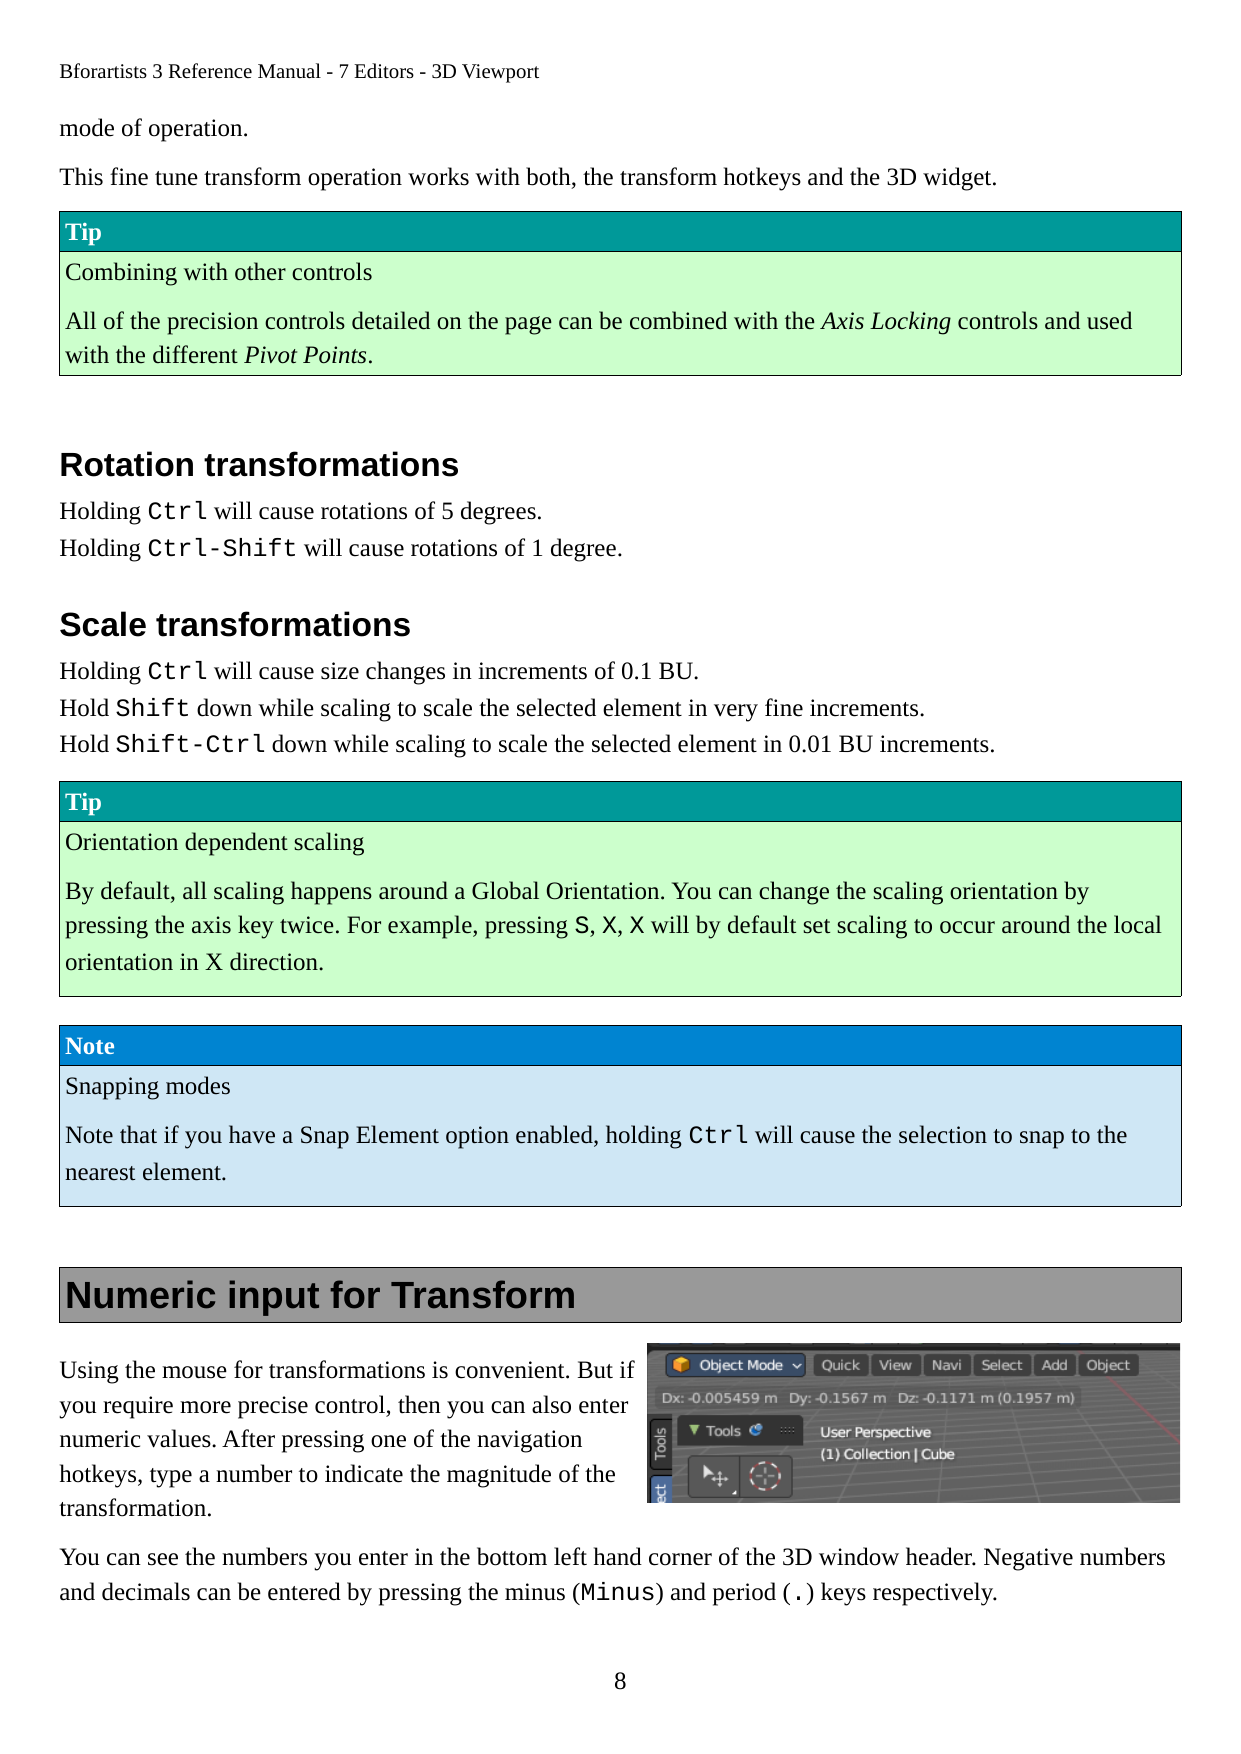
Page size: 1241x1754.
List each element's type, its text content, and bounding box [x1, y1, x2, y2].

subtitle Scale transformations [59, 605, 1181, 644]
table_cell Combining with other controls All of the precision controls detailed on the page can be combined with the Axis Locking controls and used with the different Pivot Points. [60, 252, 1181, 375]
subtitle Rotation transformations [59, 445, 1181, 483]
picture [647, 1343, 1181, 1503]
table_header Numeric input for Transform [60, 1268, 1181, 1322]
table_header Note [60, 1026, 1181, 1065]
text Holding Ctrl will cause rotations of 5 degrees. Holding Ctrl-Shift will cause rotations of 1 degree. [59, 496, 1181, 563]
table_cell Snapping modes Note that if you have a Snap Element option enabled, holding Ctrl will cause the selection to snap to the nearest element. [60, 1066, 1181, 1206]
table_cell Orientation dependent scaling By default, all scaling happens around a Global Orientation. You can change the scaling orientation by pressing the axis key twice. For example, pressing S, X, X will by default set scaling to occur around the local orientation in X direction. [60, 822, 1181, 996]
text Holding Ctrl will cause size changes in increments of 0.1 BU. Hold Shift down while scaling to scale the selected element in very fine increments. Hold Shift-Ctrl down while scaling to scale the selected element in 0.01 BU increments. [59, 656, 1181, 760]
table_header Tip [60, 212, 1181, 251]
text You can see the numbers you enter in the bottom left hand corner of the 3D window header. Negative numbers and decimals can be entered by pressing the minus (Minus) and period (.) keys respectively. [59, 1542, 1181, 1608]
text mode of operation. [59, 113, 1181, 141]
text This fine tune transform operation works with both, the transform hotkeys and the 3D widget. [59, 162, 1181, 190]
table_header Tip [60, 782, 1181, 821]
text Using the mouse for transformations is convenient. But if you require more precise control, then you can also enter numeric values. After pressing one of the navigation hotkeys, type a number to indicate the magnitude of the transformation. [59, 1355, 1181, 1522]
